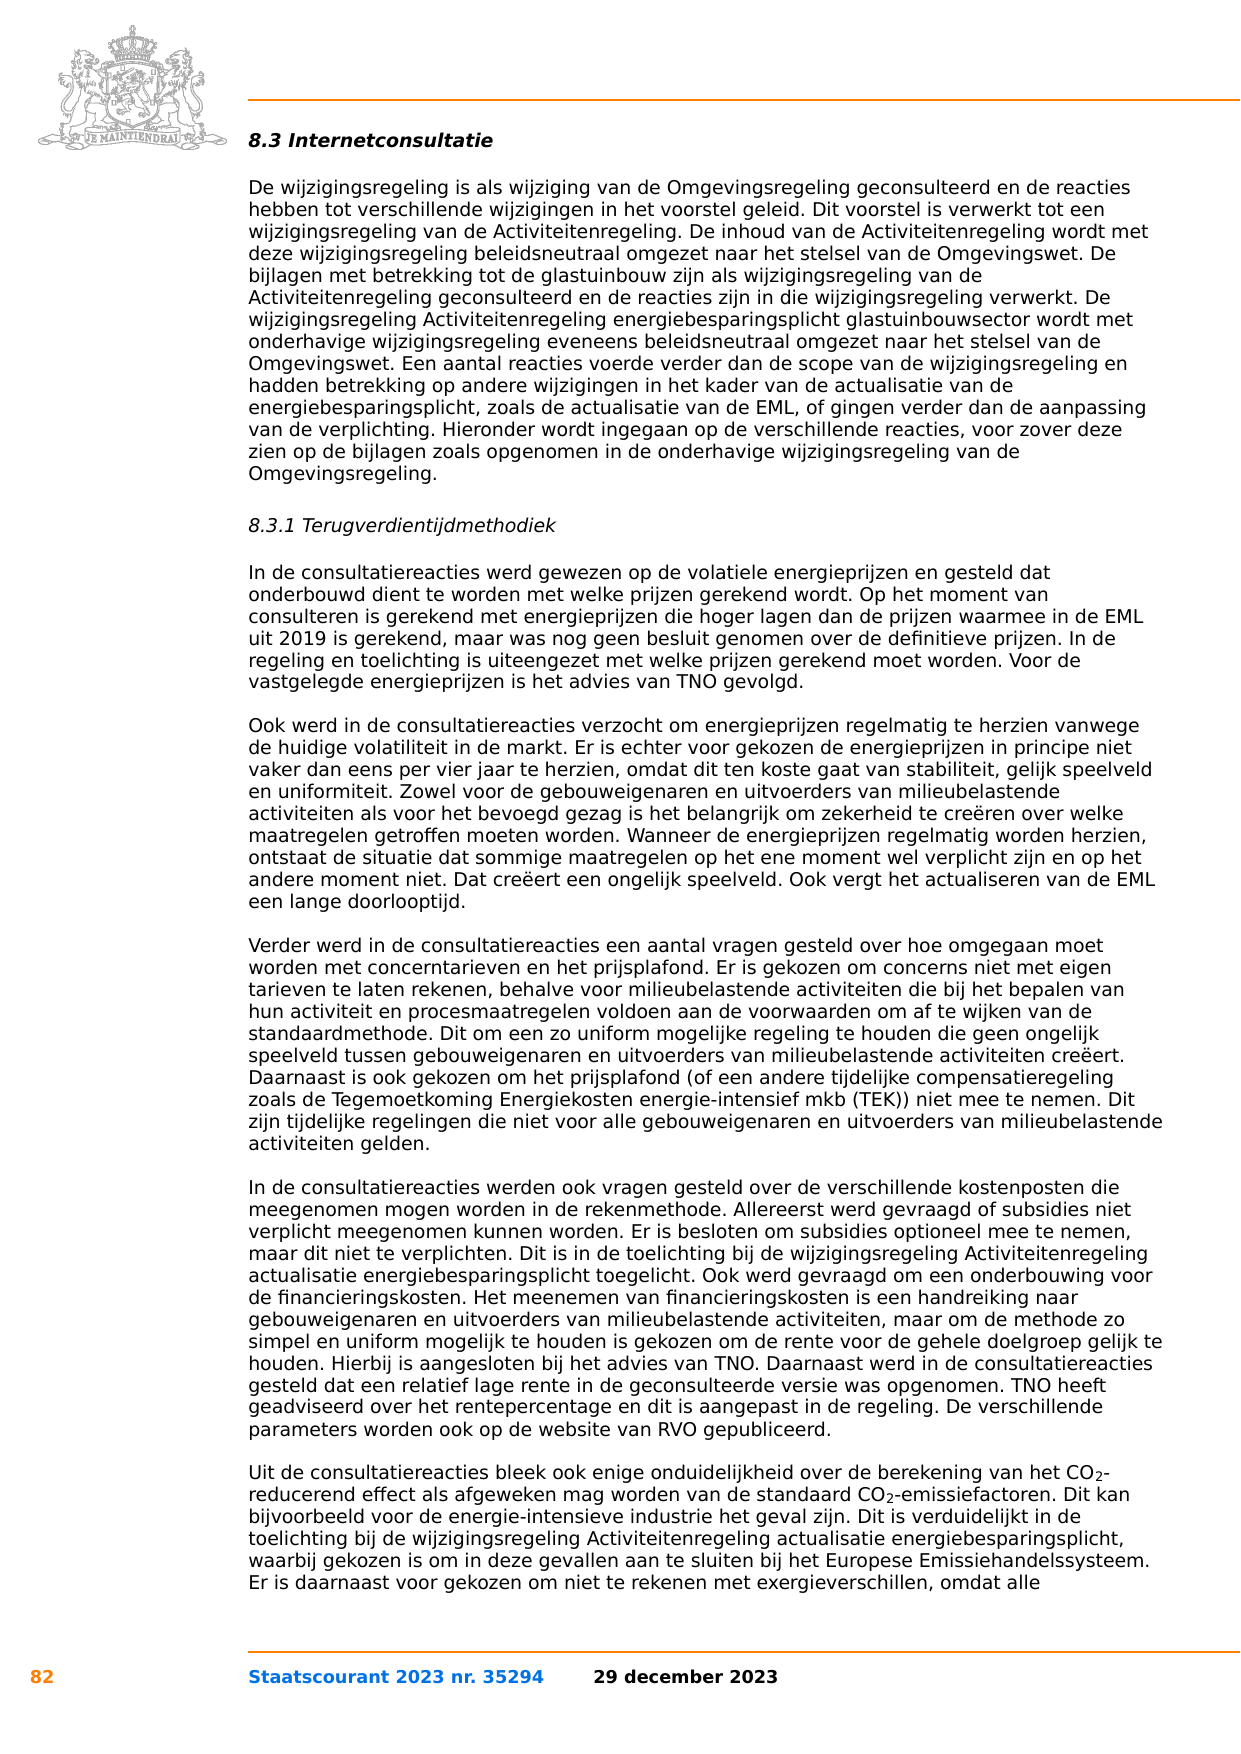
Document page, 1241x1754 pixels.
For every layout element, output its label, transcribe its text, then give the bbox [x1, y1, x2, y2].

text In de consultatiereacties werden ook vragen gesteld over de verschillende kostenposten die meegenomen mogen worden in de rekenmethode. Allereerst werd gevraagd of subsidies niet verplicht meegenomen kunnen worden. Er is besloten om subsidies optioneel mee te nemen, maar dit niet te verplichten. Dit is in de toelichting bij de wijzigingsregeling Activiteitenregeling actualisatie energiebesparingsplicht toegelicht. Ook werd gevraagd om een onderbouwing voor de financieringskosten. Het meenemen van financieringskosten is een handreiking naar gebouweigenaren en uitvoerders van milieubelastende activiteiten, maar om de methode zo simpel en uniform mogelijk te houden is gekozen om de rente voor de gehele doelgroep gelijk te houden. Hierbij is aangesloten bij het advies van TNO. Daarnaast werd in de consultatiereacties gesteld dat een relatief lage rente in de geconsulteerde versie was opgenomen. TNO heeft geadviseerd over het rentepercentage en dit is aangepast in de regeling. De verschillende parameters worden ook op de website van RVO gepubliceerd. [248, 1177, 1163, 1440]
text Uit de consultatiereacties bleek ook enige onduidelijkheid over de berekening van het CO2-reducerend effect als afgeweken mag worden van de standaard CO2-emissiefactoren. Dit kan bijvoorbeeld voor de energie-intensieve industrie het geval zijn. Dit is verduidelijkt in de toelichting bij de wijzigingsregeling Activiteitenregeling actualisatie energiebesparingsplicht, waarbij gekozen is om in deze gevallen aan te sluiten bij het Europese Emissiehandelssysteem. Er is daarnaast voor gekozen om niet te rekenen met exergieverschillen, omdat alle [248, 1462, 1163, 1594]
text In de consultatiereacties werd gewezen op de volatiele energieprijzen en gesteld dat onderbouwd dient te worden met welke prijzen gerekend wordt. Op het moment van consulteren is gerekend met energieprijzen die hoger lagen dan de prijzen waarmee in de EML uit 2019 is gerekend, maar was nog geen besluit genomen over de definitieve prijzen. In de regeling en toelichting is uiteengezet met welke prijzen gerekend moet worden. Voor de vastgelegde energieprijzen is het advies van TNO gevolgd. [248, 562, 1163, 693]
text Verder werd in de consultatiereacties een aantal vragen gesteld over hoe omgegaan moet worden met concerntarieven en het prijsplafond. Er is gekozen om concerns niet met eigen tarieven te laten rekenen, behalve voor milieubelastende activiteiten die bij het bepalen van hun activiteit en procesmaatregelen voldoen aan de voorwaarden om af te wijken van de standaardmethode. Dit om een zo uniform mogelijke regeling te houden die geen ongelijk speelveld tussen gebouweigenaren en uitvoerders van milieubelastende activiteiten creëert. Daarnaast is ook gekozen om het prijsplafond (of een andere tijdelijke compensatieregeling zoals de Tegemoetkoming Energiekosten energie-intensief mkb (TEK)) niet mee te nemen. Dit zijn tijdelijke regelingen die niet voor alle gebouweigenaren en uitvoerders van milieubelastende activiteiten gelden. [248, 935, 1163, 1155]
subtitle 8.3.1 Terugverdientijdmethodiek [248, 514, 1163, 537]
text Ook werd in de consultatiereacties verzocht om energieprijzen regelmatig te herzien vanwege de huidige volatiliteit in de markt. Er is echter voor gekozen de energieprijzen in principe niet vaker dan eens per vier jaar te herzien, omdat dit ten koste gaat van stabiliteit, gelijk speelveld en uniformiteit. Zowel voor de gebouweigenaren en uitvoerders van milieubelastende activiteiten als voor het bevoegd gezag is het belangrijk om zekerheid te creëren over welke maatregelen getroffen moeten worden. Wanneer de energieprijzen regelmatig worden herzien, ontstaat de situatie dat sommige maatregelen op het ene moment wel verplicht zijn en op het andere moment niet. Dat creëert een ongelijk speelveld. Ook vergt het actualiseren van de EML een lange doorlooptijd. [248, 715, 1163, 913]
subtitle 8.3 Internetconsultatie [248, 130, 1163, 152]
text De wijzigingsregeling is als wijziging van de Omgevingsregeling geconsulteerd en de reacties hebben tot verschillende wijzigingen in het voorstel geleid. Dit voorstel is verwerkt tot een wijzigingsregeling van de Activiteitenregeling. De inhoud van de Activiteitenregeling wordt met deze wijzigingsregeling beleidsneutraal omgezet naar het stelsel van de Omgevingswet. De bijlagen met betrekking tot de glastuinbouw zijn als wijzigingsregeling van de Activiteitenregeling geconsulteerd en de reacties zijn in die wijzigingsregeling verwerkt. De wijzigingsregeling Activiteitenregeling energiebesparingsplicht glastuinbouwsector wordt met onderhavige wijzigingsregeling eveneens beleidsneutraal omgezet naar het stelsel van de Omgevingswet. Een aantal reacties voerde verder dan de scope van de wijzigingsregeling en hadden betrekking op andere wijzigingen in het kader van de actualisatie van de energiebesparingsplicht, zoals de actualisatie van de EML, of gingen verder dan de aanpassing van de verplichting. Hieronder wordt ingegaan op de verschillende reacties, voor zover deze zien op de bijlagen zoals opgenomen in de onderhavige wijzigingsregeling van de Omgevingsregeling. [248, 177, 1163, 484]
picture [38, 25, 227, 150]
